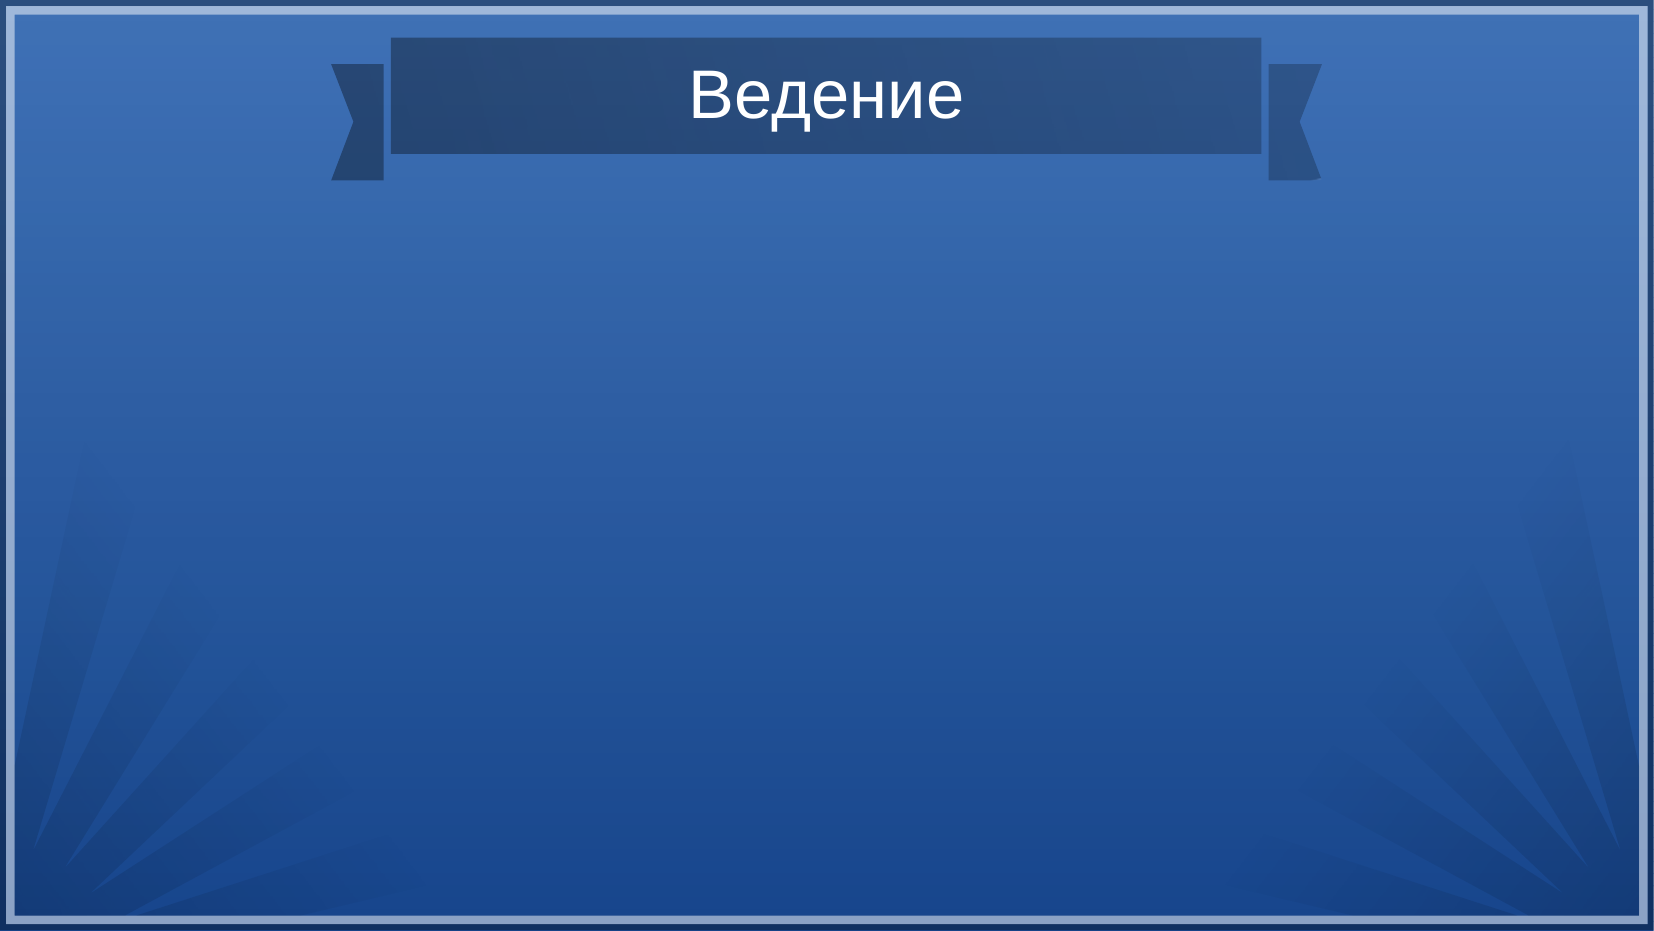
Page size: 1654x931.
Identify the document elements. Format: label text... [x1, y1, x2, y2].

title Ведение [389, 35, 1264, 154]
